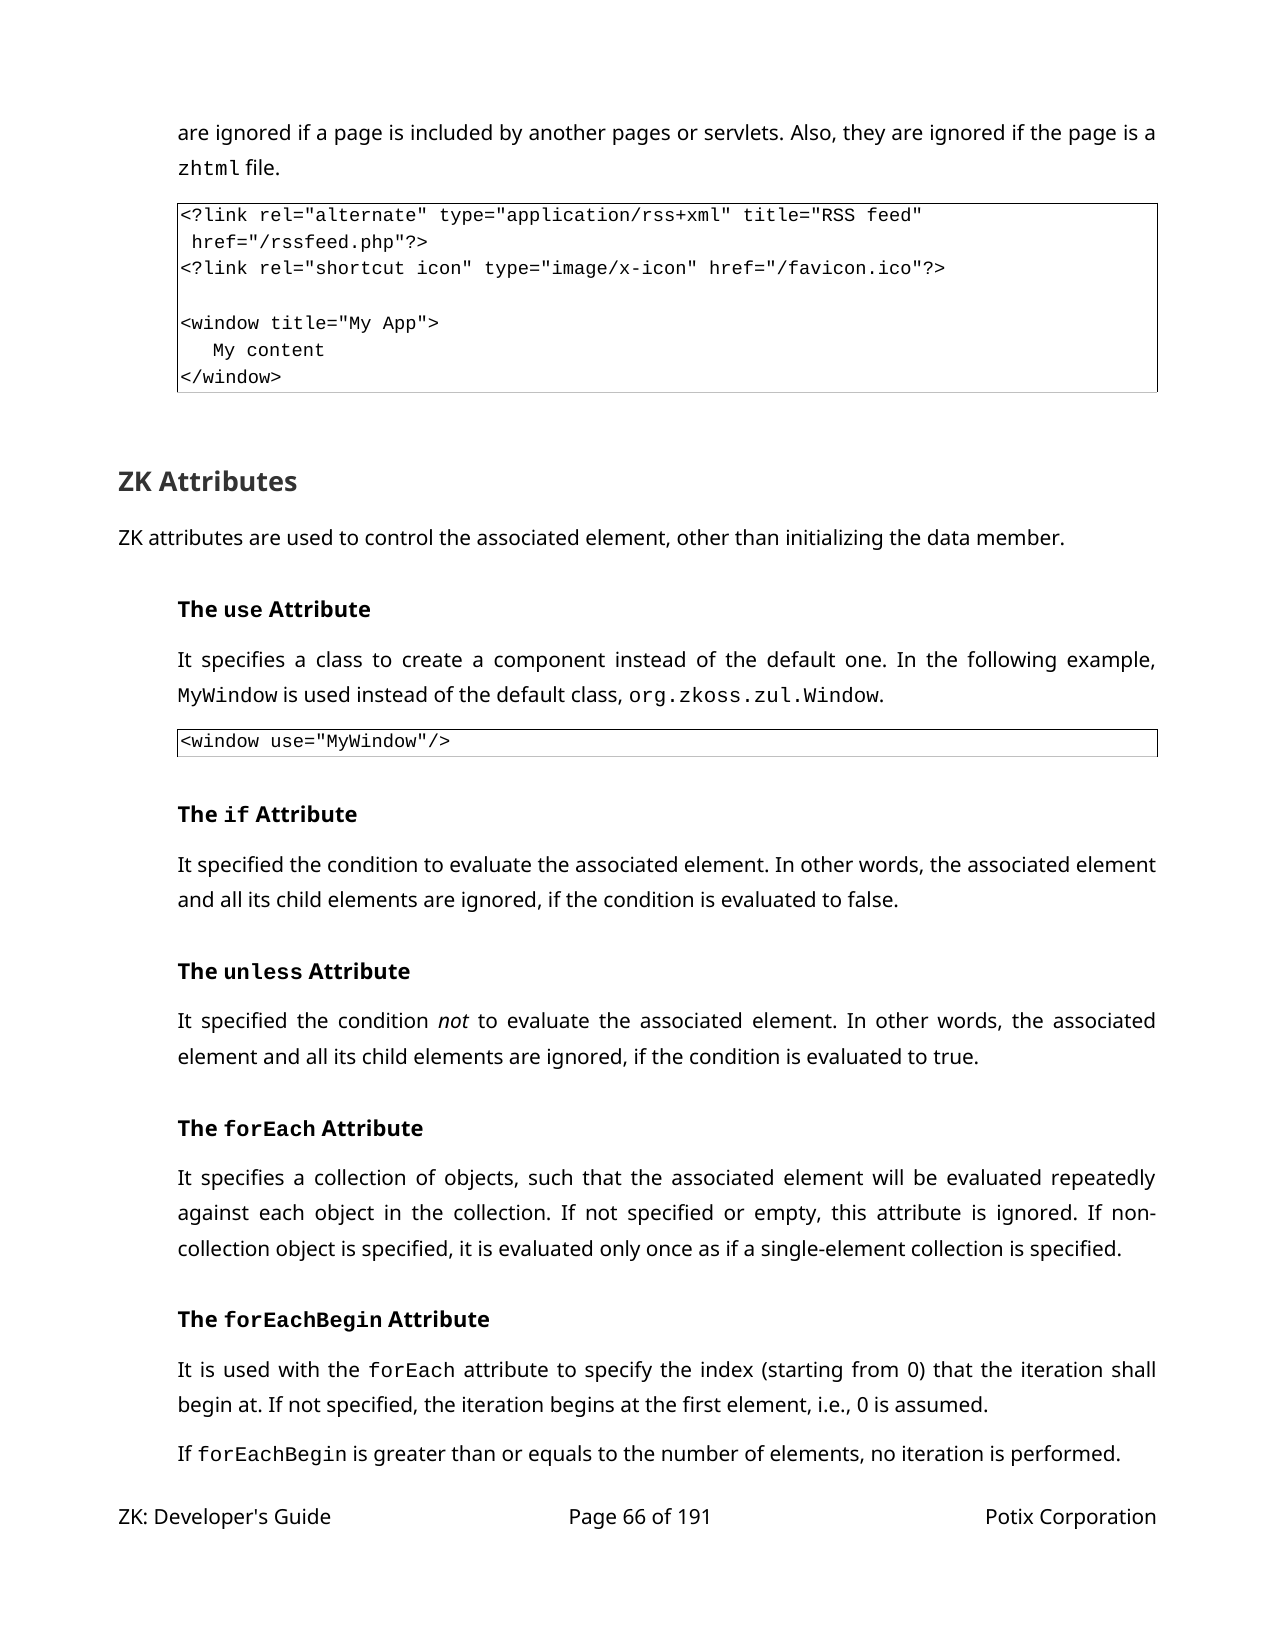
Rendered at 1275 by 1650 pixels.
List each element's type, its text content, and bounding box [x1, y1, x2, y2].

subtitle The forEach Attribute [177, 1112, 1157, 1143]
text ZK attributes are used to control the associated element, other than initializing the data member. [118, 523, 1157, 552]
text If forEachBegin is greater than or equals to the number of elements, no iteration is performed. [177, 1439, 1157, 1468]
text It specifies a collection of objects, such that the associated element will be evaluated repeatedly against each object in the collection. If not specified or empty, this attribute is ignored. If non-collection object is specified, it is evaluated only once as if a single-element collection is specified. [177, 1163, 1157, 1262]
text <window use="MyWindow"/> [178, 730, 1157, 756]
text <window title="My App"> [178, 311, 1157, 335]
text It specifies a class to create a component instead of the default one. In the following example, MyWindow is used instead of the default class, org.zkoss.zul.Window. [177, 645, 1157, 709]
subtitle The forEachBegin Attribute [177, 1304, 1157, 1334]
text It is used with the forEach attribute to specify the index (starting from 0) that the iteration shall begin at. If not specified, the iteration begins at the first element, i.e., 0 is assumed. [177, 1355, 1157, 1419]
text are ignored if a page is included by another pages or servlets. Also, they are ignored if the page is a zhtml file. [177, 118, 1157, 182]
text It specified the condition not to evaluate the associated element. In other words, the associated element and all its child elements are ignored, if the condition is evaluated to true. [177, 1007, 1157, 1070]
subtitle The unless Attribute [177, 956, 1157, 986]
text href="/rssfeed.php"?> <?link rel="shortcut icon" type="image/x-icon" href="/favicon.ico"?> [178, 230, 1157, 281]
text <?link rel="alternate" type="application/rss+xml" title="RSS feed" [178, 204, 1157, 227]
subtitle ZK Attributes [118, 463, 1157, 500]
text It specified the condition to evaluate the associated element. In other words, the associated element and all its child elements are ignored, if the condition is evaluated to false. [177, 850, 1157, 913]
subtitle The use Attribute [177, 594, 1157, 624]
text My content [178, 338, 1157, 362]
subtitle The if Attribute [177, 799, 1157, 829]
text </window> [178, 365, 1157, 392]
